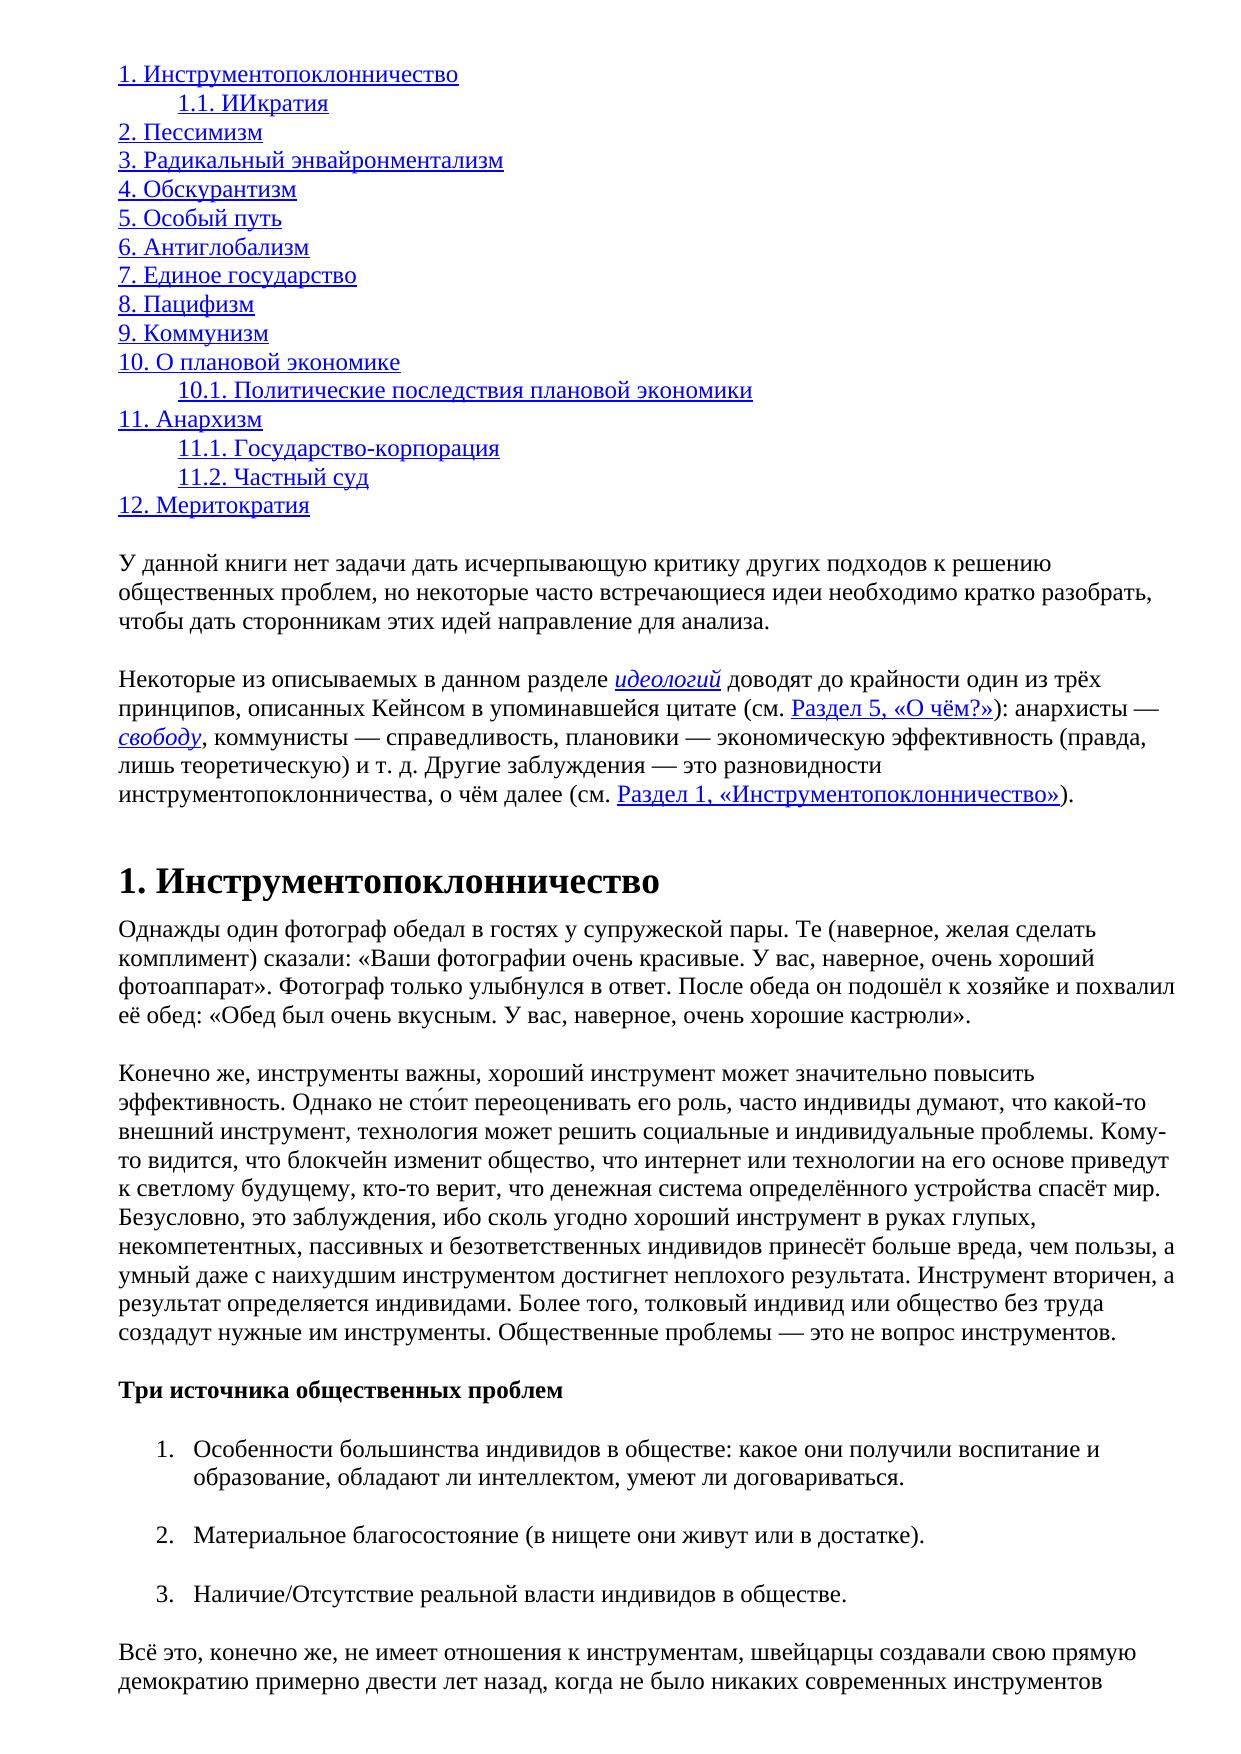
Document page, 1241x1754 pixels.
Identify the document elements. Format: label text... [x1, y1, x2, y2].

list Особенности большинства индивидов в обществе: какое они получили воспитание и образование, обладают ли интеллектом, умеют ли договариваться. [156, 1434, 1181, 1491]
subtitle 3. Радикальный энвайронментализм [118, 145, 1181, 174]
subtitle 8. Пацифизм [118, 289, 1181, 318]
text Однажды один фотограф обедал в гостях у супружеской пары. Те (наверное, желая сделать комплимент) сказали: «Ваши фотографии очень красивые. У вас, наверное, очень хороший фотоаппарат». Фотограф только улыбнулся в ответ. После обеда он подошёл к хозяйке и похвалил её обед: «Обед был очень вкусным. У вас, наверное, очень хорошие кастрюли». [118, 914, 1181, 1029]
subtitle 7. Единое государство [118, 260, 1181, 289]
subtitle 10. О плановой экономике [118, 347, 1181, 375]
text Конечно же, инструменты важны, хороший инструмент может значительно повысить эффективность. Однако не сто́ит переоценивать его роль, часто индивиды думают, что какой-то внешний инструмент, технология может решить социальные и индивидуальные проблемы. Кому-то видится, что блокчейн изменит общество, что интернет или технологии на его основе приведут к светлому будущему, кто-то верит, что денежная система определённого устройства спасёт мир. Безусловно, это заблуждения, ибо сколь угодно хороший инструмент в руках глупых, некомпетентных, пассивных и безответственных индивидов принесёт больше вреда, чем пользы, а умный даже с наихудшим инструментом достигнет неплохого результата. Инструмент вторичен, а результат определяется индивидами. Более того, толковый индивид или общество без труда создадут нужные им инструменты. Общественные проблемы — это не вопрос инструментов. [118, 1058, 1181, 1346]
subtitle 11.2. Частный суд [177, 462, 1181, 490]
subtitle 4. Обскурантизм [118, 174, 1181, 203]
subtitle 9. Коммунизм [118, 318, 1181, 347]
text Некоторые из описываемых в данном разделе идеологий доводят до крайности один из трёх принципов, описанных Кейнсом в упоминавшейся цитате (см. Раздел 5, «О чём?»): анархисты — свободу, коммунисты — справедливость, плановики — экономическую эффективность (правда, лишь теоретическую) и т. д. Другие заблуждения — это разновидности инструментопоклонничества, о чём далее (см. Раздел 1, «Инструментопоклонничество»). [118, 664, 1181, 808]
subtitle 6. Антиглобализм [118, 232, 1181, 260]
text У данной книги нет задачи дать исчерпывающую критику других подходов к решению общественных проблем, но некоторые часто встречающиеся идеи необходимо кратко разобрать, чтобы дать сторонникам этих идей направление для анализа. [118, 548, 1181, 635]
list Материальное благосостояние (в нищете они живут или в достатке). [156, 1521, 1181, 1549]
subtitle 10.1. Политические последствия плановой экономики [177, 375, 1181, 404]
text Всё это, конечно же, не имеет отношения к инструментам, швейцарцы создавали свою прямую демократию примерно двести лет назад, когда не было никаких современных инструментов [118, 1637, 1181, 1694]
subtitle 1.1. ИИкратия [177, 88, 1181, 117]
subtitle 1. Инструментопоклонничество [118, 858, 1181, 901]
text Три источника общественных проблем [118, 1375, 1181, 1404]
subtitle 5. Особый путь [118, 203, 1181, 232]
list Наличие/Отсутствие реальной власти индивидов в обществе. [156, 1579, 1181, 1608]
subtitle 12. Меритократия [118, 490, 1181, 519]
subtitle 11. Анархизм [118, 404, 1181, 433]
subtitle 11.1. Государство-корпорация [177, 433, 1181, 462]
subtitle 2. Пессимизм [118, 117, 1181, 145]
subtitle 1. Инструментопоклонничество [118, 59, 1181, 88]
